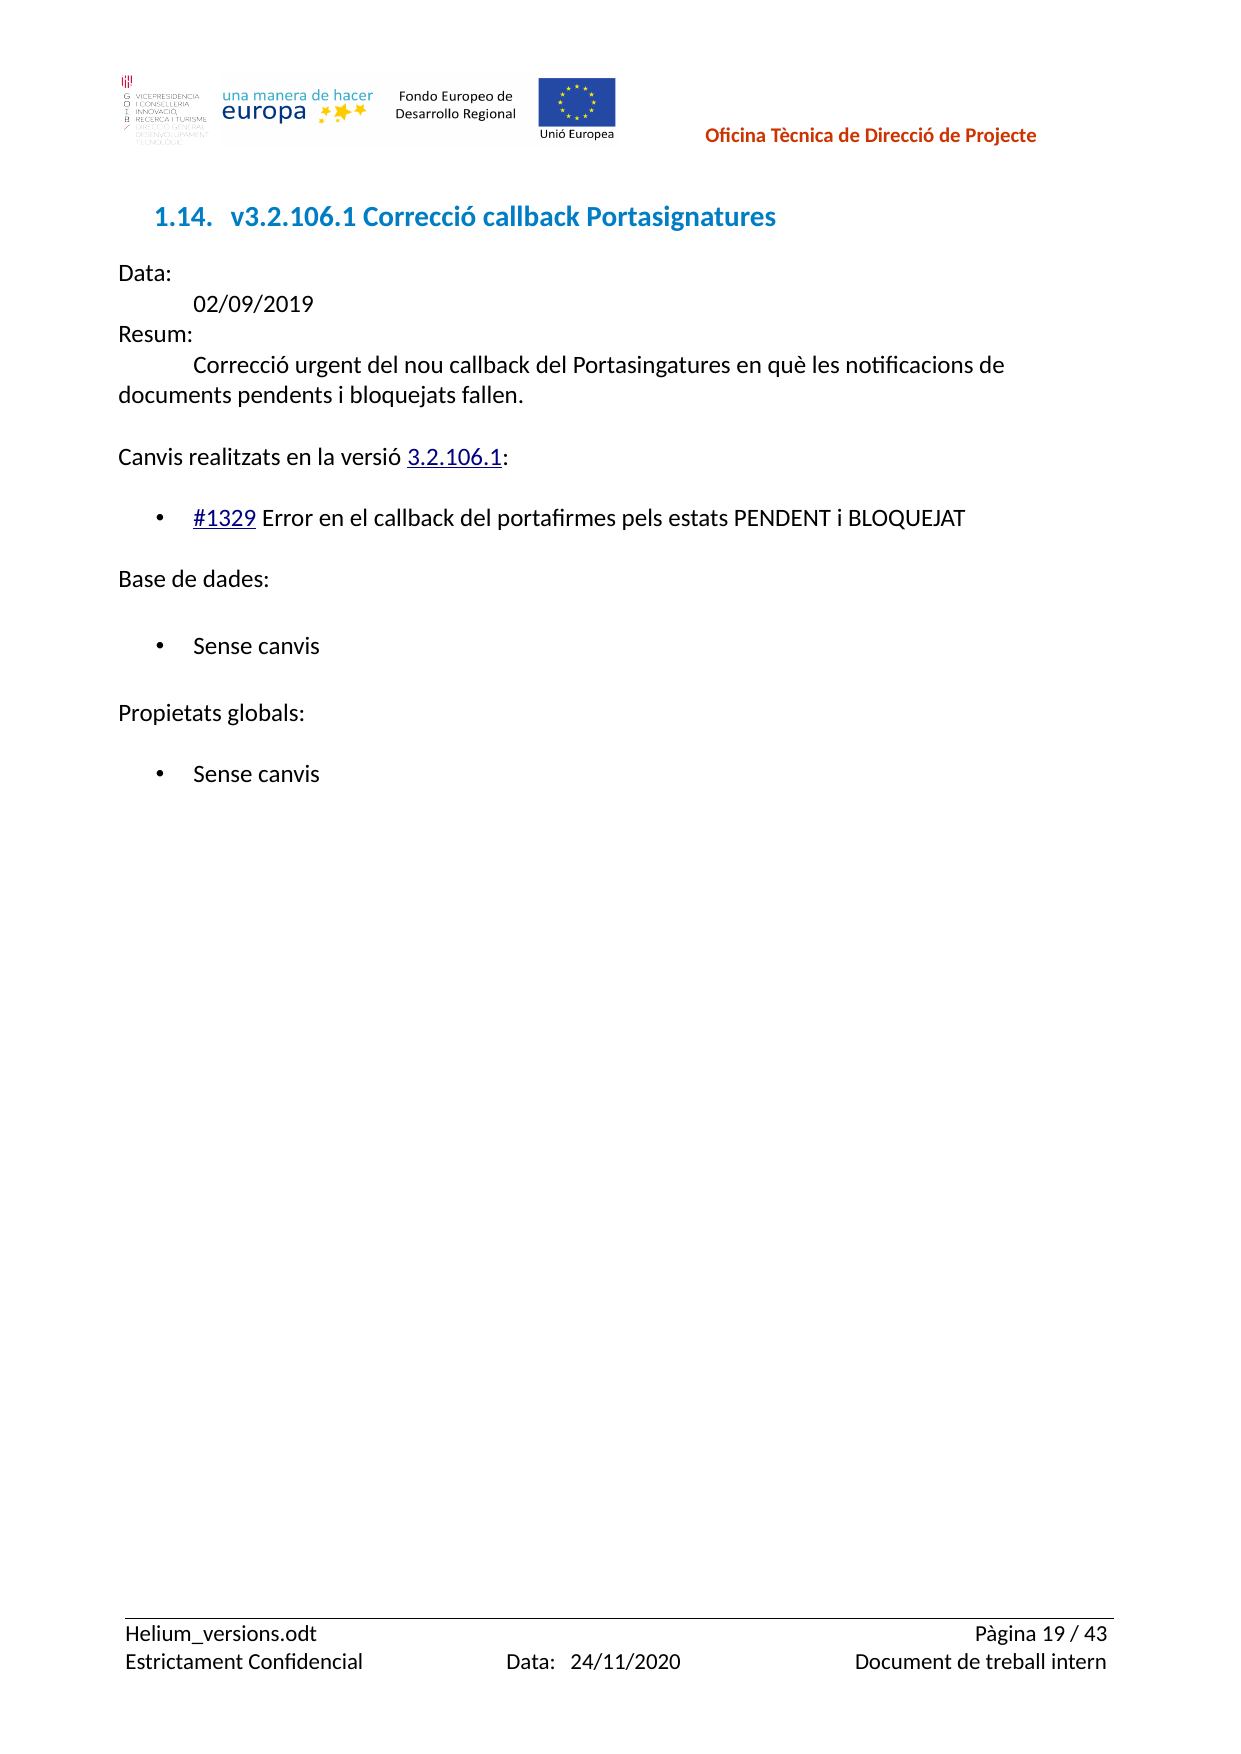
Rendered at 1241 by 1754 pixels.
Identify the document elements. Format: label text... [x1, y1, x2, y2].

text Data: [118, 258, 1122, 288]
text Canvis realitzats en la versió 3.2.106.1: [118, 441, 1122, 471]
list Sense canvis [156, 630, 1122, 660]
list #1329 Error en el callback del portafirmes pels estats PENDENT i BLOQUEJAT [156, 502, 1122, 532]
text Propietats globals: [118, 697, 1122, 727]
list Sense canvis [156, 758, 1122, 788]
subtitle v3.2.106.1 Correcció callback Portasignatures [153, 198, 1122, 234]
picture [118, 73, 213, 147]
text Base de dades: [118, 563, 1122, 593]
text 02/09/2019 [118, 288, 1122, 319]
text Resum: [118, 319, 1122, 349]
text Correcció urgent del nou callback del Portasingatures en què les notificacions de documents pendents i bloquejats fallen. [118, 349, 1122, 410]
picture [219, 73, 621, 147]
